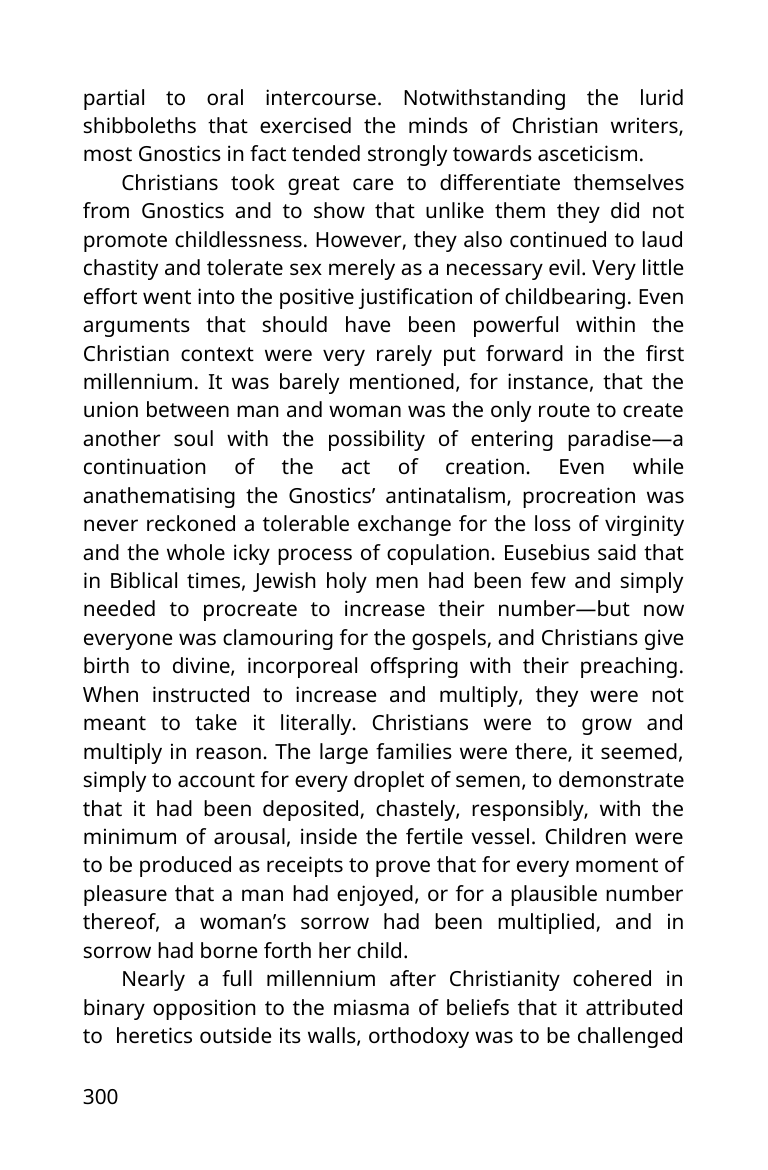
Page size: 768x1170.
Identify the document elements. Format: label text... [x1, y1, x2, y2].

text Nearly a full millennium after Christianity cohered in binary opposition to the miasma of beliefs that it attributed to heretics outside its walls, orthodoxy was to be challenged [83, 964, 685, 1049]
text partial to oral intercourse. Notwithstanding the lurid shibboleths that exercised the minds of Christian writers, most Gnostics in fact tended strongly towards asceticism. [83, 83, 685, 168]
text Christians took great care to differentiate themselves from Gnostics and to show that unlike them they did not promote childlessness. However, they also continued to laud chastity and tolerate sex merely as a necessary evil. Very little effort went into the positive justification of childbearing. Even arguments that should have been powerful within the Christian context were very rarely put forward in the first millennium. It was barely mentioned, for instance, that the union between man and woman was the only route to create another soul with the possibility of entering paradise—a continuation of the act of creation. Even while anathematising the Gnostics’ antinatalism, procreation was never reckoned a tolerable exchange for the loss of virginity and the whole icky process of copulation. Eusebius said that in Biblical times, Jewish holy men had been few and simply needed to procreate to increase their number—but now everyone was clamouring for the gospels, and Christians give birth to divine, incorporeal offspring with their preaching. When instructed to increase and multiply, they were not meant to take it literally. Christians were to grow and multiply in reason. The large families were there, it seemed, simply to account for every droplet of semen, to demonstrate that it had been deposited, chastely, responsibly, with the minimum of arousal, inside the fertile vessel. Children were to be produced as receipts to prove that for every moment of pleasure that a man had enjoyed, or for a plausible number thereof, a woman’s sorrow had been multiplied, and in sorrow had borne forth her child. [83, 168, 685, 964]
